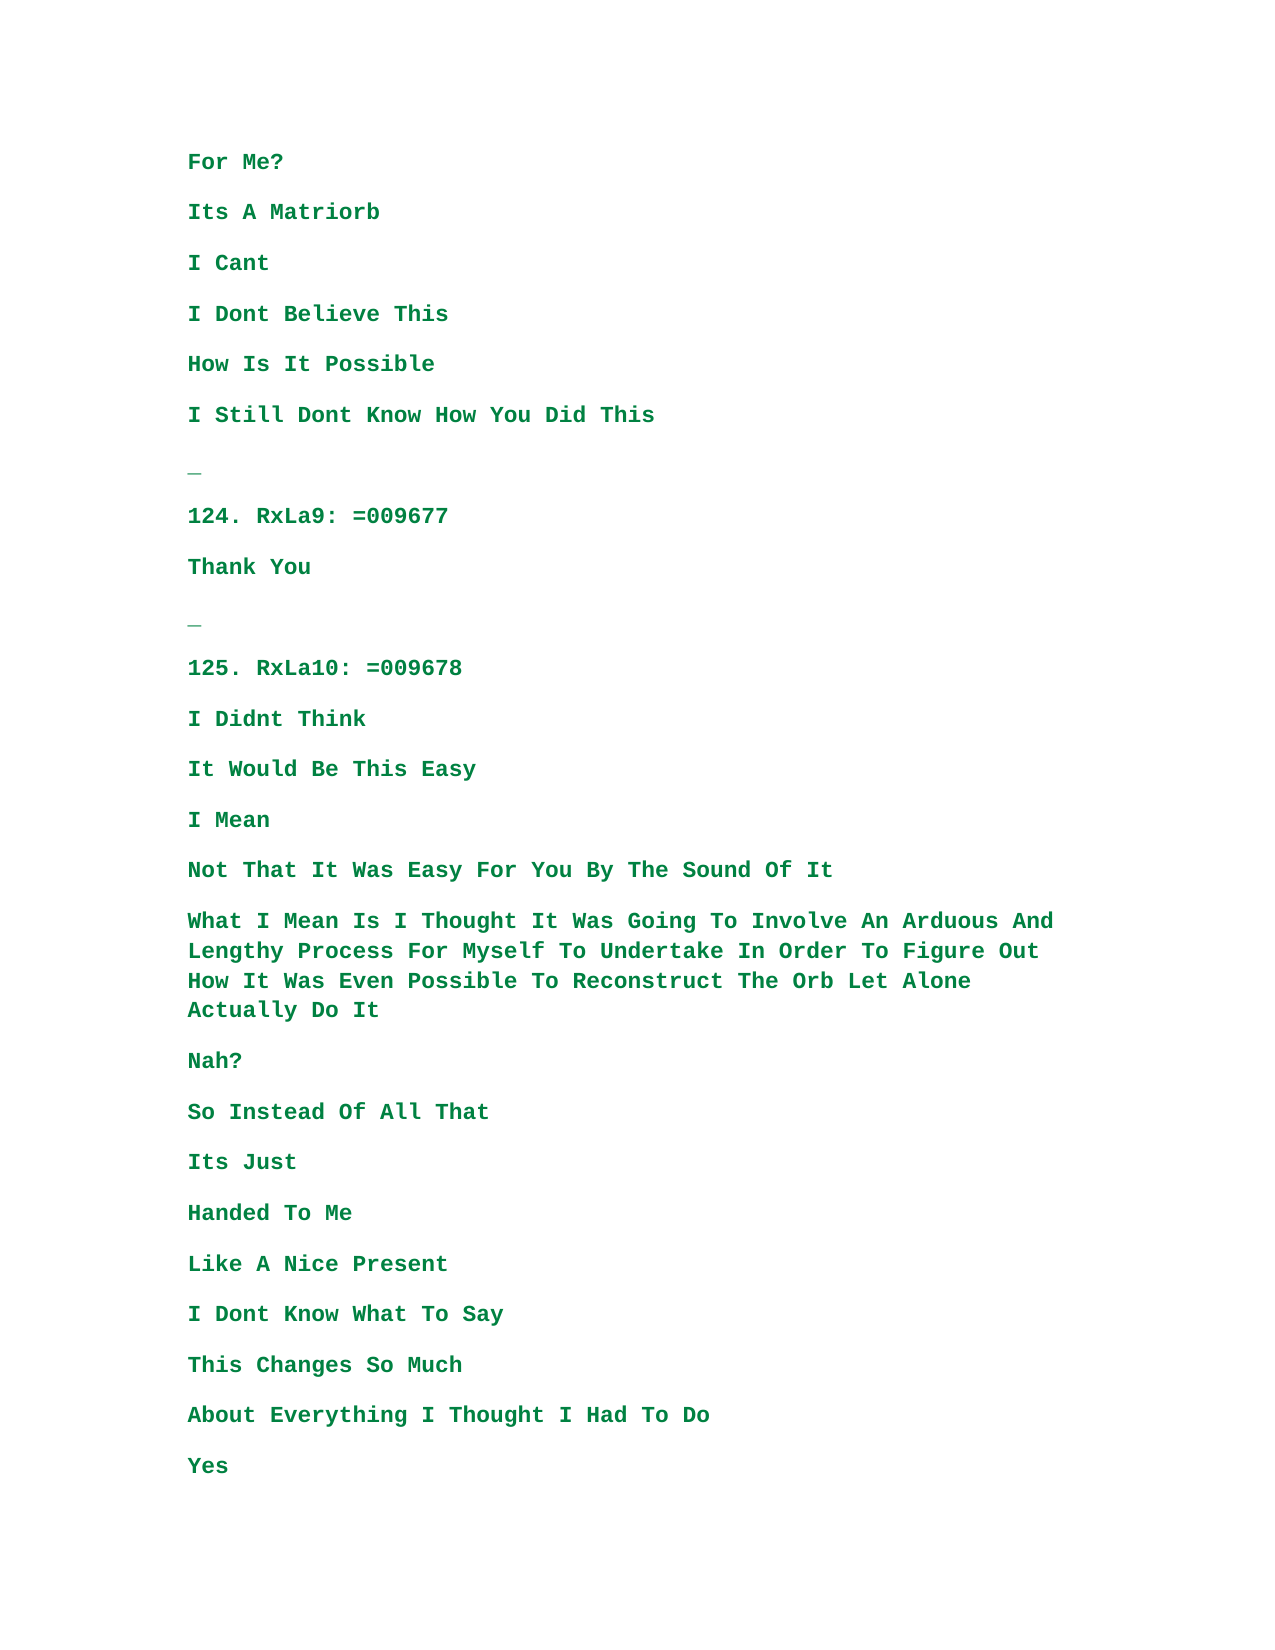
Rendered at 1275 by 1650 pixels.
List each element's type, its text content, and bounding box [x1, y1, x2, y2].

text Like A Nice Present [187, 1252, 1087, 1278]
text Handed To Me [187, 1201, 1087, 1227]
text What I Mean Is I Thought It Was Going To Involve An Arduous And Lengthy Process For Myself To Undertake In Order To Figure Out How It Was Even Possible To Reconstruct The Orb Let Alone Actually Do It [187, 909, 1087, 1025]
text _ [187, 454, 1087, 480]
text I Didnt Think [187, 707, 1087, 733]
text For Me? [187, 150, 1087, 176]
text 124. RxLa9: =009677 [187, 504, 1087, 530]
text I Dont Believe This [187, 302, 1087, 328]
text I Still Dont Know How You Did This [187, 403, 1087, 429]
text So Instead Of All That [187, 1100, 1087, 1126]
text I Cant [187, 251, 1087, 277]
text I Mean [187, 808, 1087, 834]
text _ [187, 606, 1087, 632]
text Not That It Was Easy For You By The Sound Of It [187, 859, 1087, 885]
text It Would Be This Easy [187, 757, 1087, 783]
text This Changes So Much [187, 1353, 1087, 1379]
text Its A Matriorb [187, 201, 1087, 227]
text 125. RxLa10: =009678 [187, 656, 1087, 682]
text Thank You [187, 555, 1087, 581]
text Nah? [187, 1049, 1087, 1075]
text How Is It Possible [187, 352, 1087, 378]
text I Dont Know What To Say [187, 1302, 1087, 1328]
text Yes [187, 1454, 1087, 1480]
text About Everything I Thought I Had To Do [187, 1404, 1087, 1430]
text Its Just [187, 1151, 1087, 1177]
